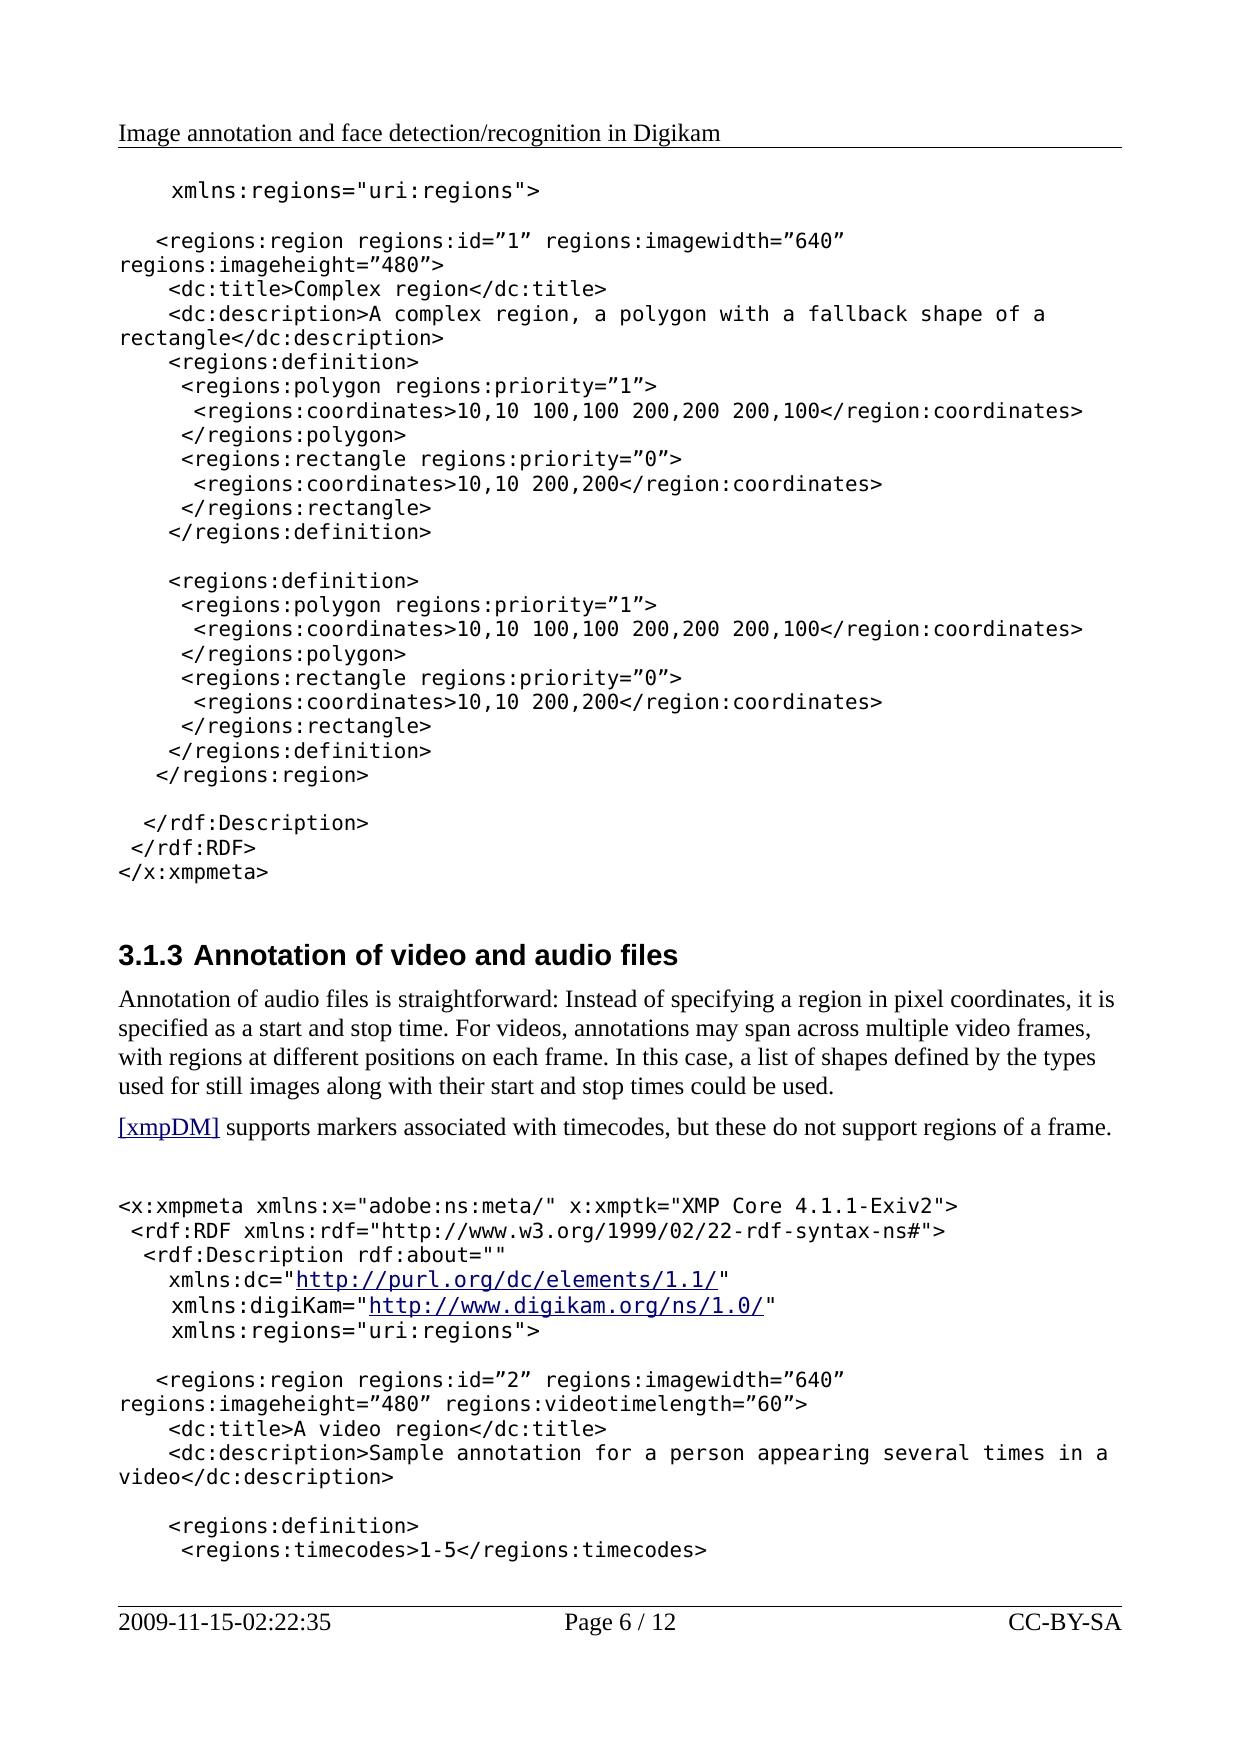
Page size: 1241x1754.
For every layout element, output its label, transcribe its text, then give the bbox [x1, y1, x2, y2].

text <dc:description>Sample annotation for a person appearing several times in a video</dc:description> [118, 1441, 1122, 1489]
text Annotation of audio files is straightforward: Instead of specifying a region in pixel coordinates, it is specified as a start and stop time. For videos, annotations may span across multiple video frames, with regions at different positions on each frame. In this case, a list of shapes defined by the types used for still images along with their start and stop times could be used. [118, 984, 1122, 1099]
text <regions:definition> [118, 1514, 1122, 1538]
text </regions:polygon> [118, 642, 1122, 666]
text <regions:region regions:id=”1” regions:imagewidth=”640” regions:imageheight=”480”> [118, 229, 1122, 277]
text xmlns:regions="uri:regions"> [118, 1318, 1122, 1344]
text xmlns:digiKam="http://www.digikam.org/ns/1.0/" [118, 1293, 1122, 1318]
text </regions:definition> [118, 520, 1122, 544]
text <x:xmpmeta xmlns:x="adobe:ns:meta/" x:xmptk="XMP Core 4.1.1-Exiv2"> [118, 1194, 1122, 1219]
text <regions:region regions:id=”2” regions:imagewidth=”640” regions:imageheight=”480” regions:videotimelength=”60”> [118, 1368, 1122, 1417]
text <dc:description>A complex region, a polygon with a fallback shape of a rectangle</dc:description> [118, 302, 1122, 350]
text <regions:timecodes>1-5</regions:timecodes> [118, 1538, 1122, 1562]
text </x:xmpmeta> [118, 860, 1122, 884]
text </regions:rectangle> [118, 714, 1122, 739]
text <regions:coordinates>10,10 100,100 200,200 200,100</region:coordinates> [118, 399, 1122, 423]
text xmlns:regions="uri:regions"> [118, 178, 1122, 203]
text </rdf:Description> [118, 811, 1122, 836]
text </regions:definition> [118, 739, 1122, 763]
text <regions:rectangle regions:priority=”0”> [118, 666, 1122, 690]
text <regions:coordinates>10,10 100,100 200,200 200,100</region:coordinates> [118, 617, 1122, 642]
text </regions:region> [118, 763, 1122, 787]
text </regions:rectangle> [118, 496, 1122, 520]
text <rdf:Description rdf:about="" [118, 1243, 1122, 1267]
text <regions:coordinates>10,10 200,200</region:coordinates> [118, 690, 1122, 714]
text <regions:polygon regions:priority=”1”> [118, 593, 1122, 617]
text <regions:rectangle regions:priority=”0”> [118, 447, 1122, 472]
text <dc:title>A video region</dc:title> [118, 1417, 1122, 1441]
text <dc:title>Complex region</dc:title> [118, 277, 1122, 302]
text <regions:definition> [118, 350, 1122, 374]
subtitle Annotation of video and audio files [118, 938, 1122, 972]
text xmlns:dc="http://purl.org/dc/elements/1.1/" [118, 1267, 1122, 1293]
text <regions:coordinates>10,10 200,200</region:coordinates> [118, 472, 1122, 496]
text <rdf:RDF xmlns:rdf="http://www.w3.org/1999/02/22-rdf-syntax-ns#"> [118, 1219, 1122, 1243]
text [xmpDM] supports markers associated with timecodes, but these do not support regions of a frame. [118, 1112, 1122, 1141]
text <regions:definition> [118, 569, 1122, 593]
text </rdf:RDF> [118, 836, 1122, 860]
text </regions:polygon> [118, 423, 1122, 447]
text <regions:polygon regions:priority=”1”> [118, 374, 1122, 399]
